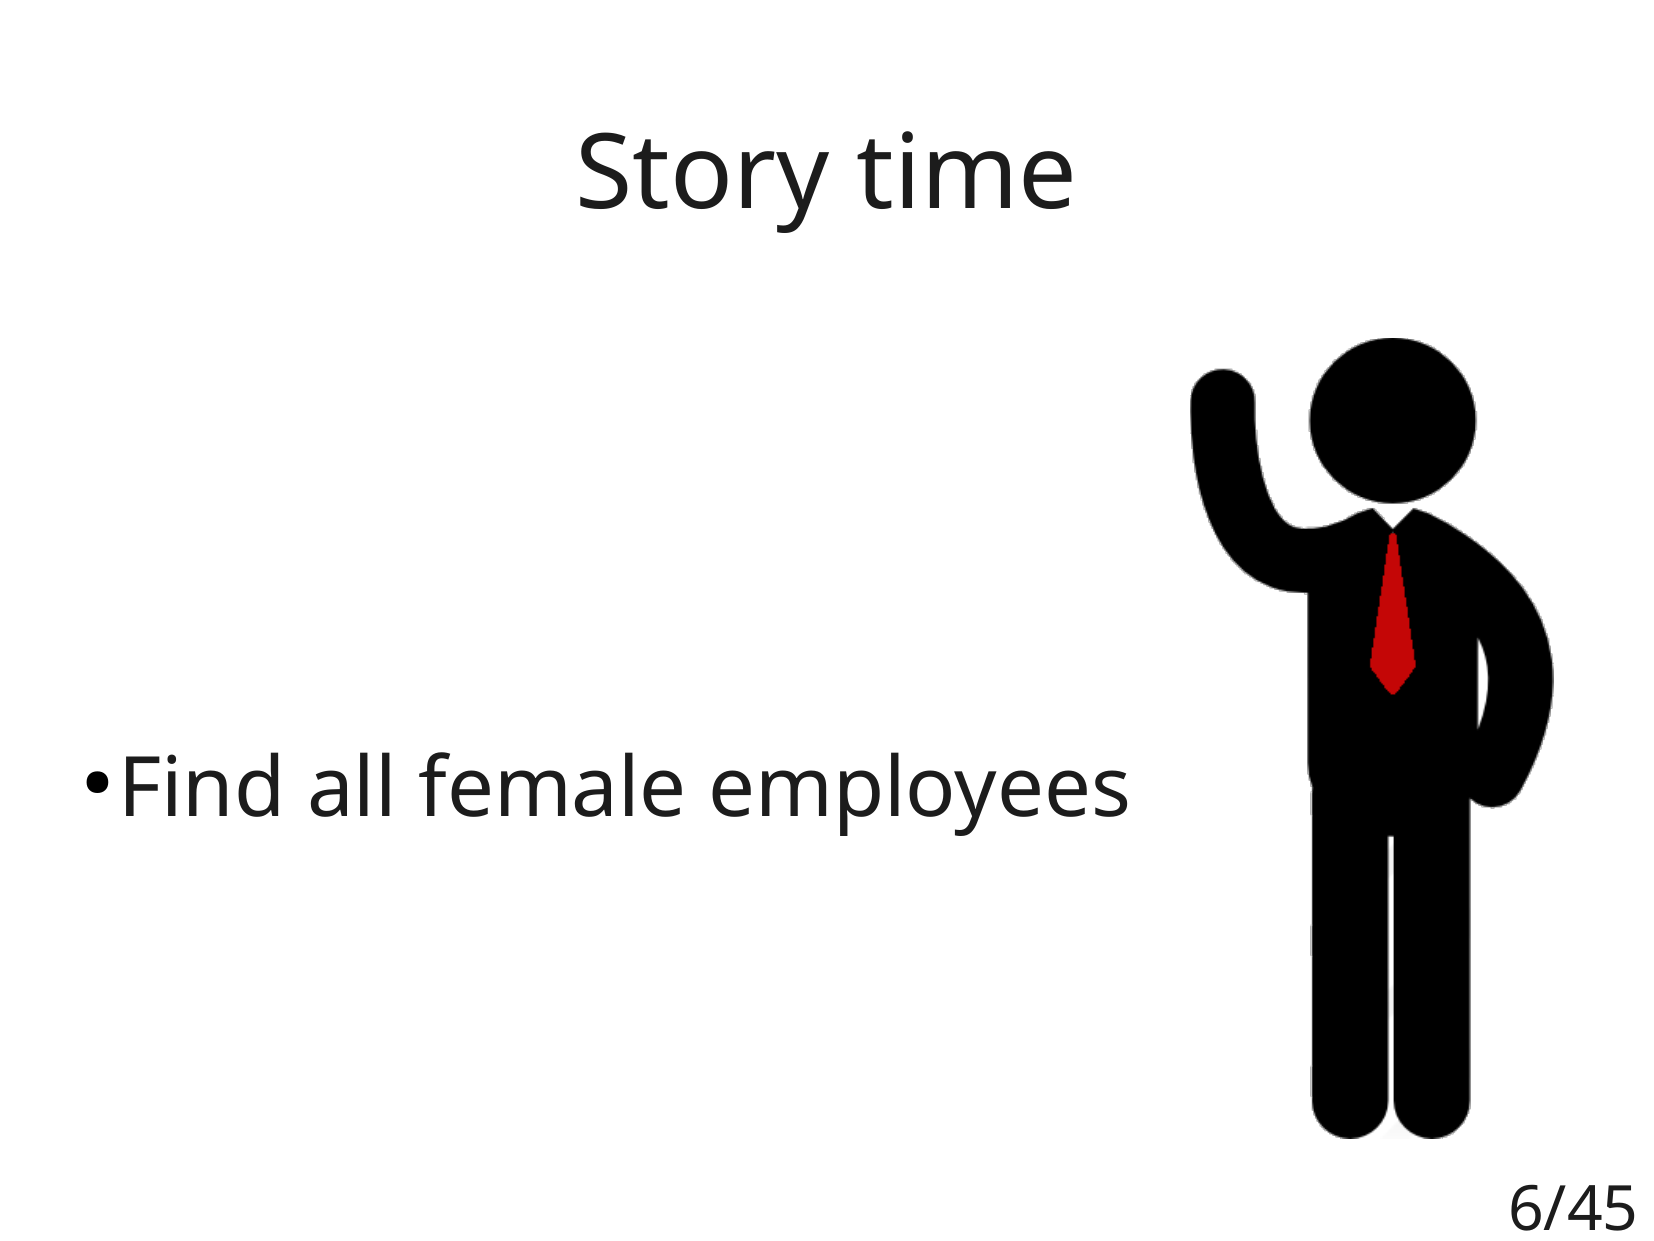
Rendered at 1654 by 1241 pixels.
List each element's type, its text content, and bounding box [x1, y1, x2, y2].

title Story time [82, 64, 1571, 272]
text_box <numer>/45 [1071, 1155, 1654, 1241]
picture [1190, 338, 1554, 1139]
subtitle Find all female employees [82, 290, 1571, 1109]
